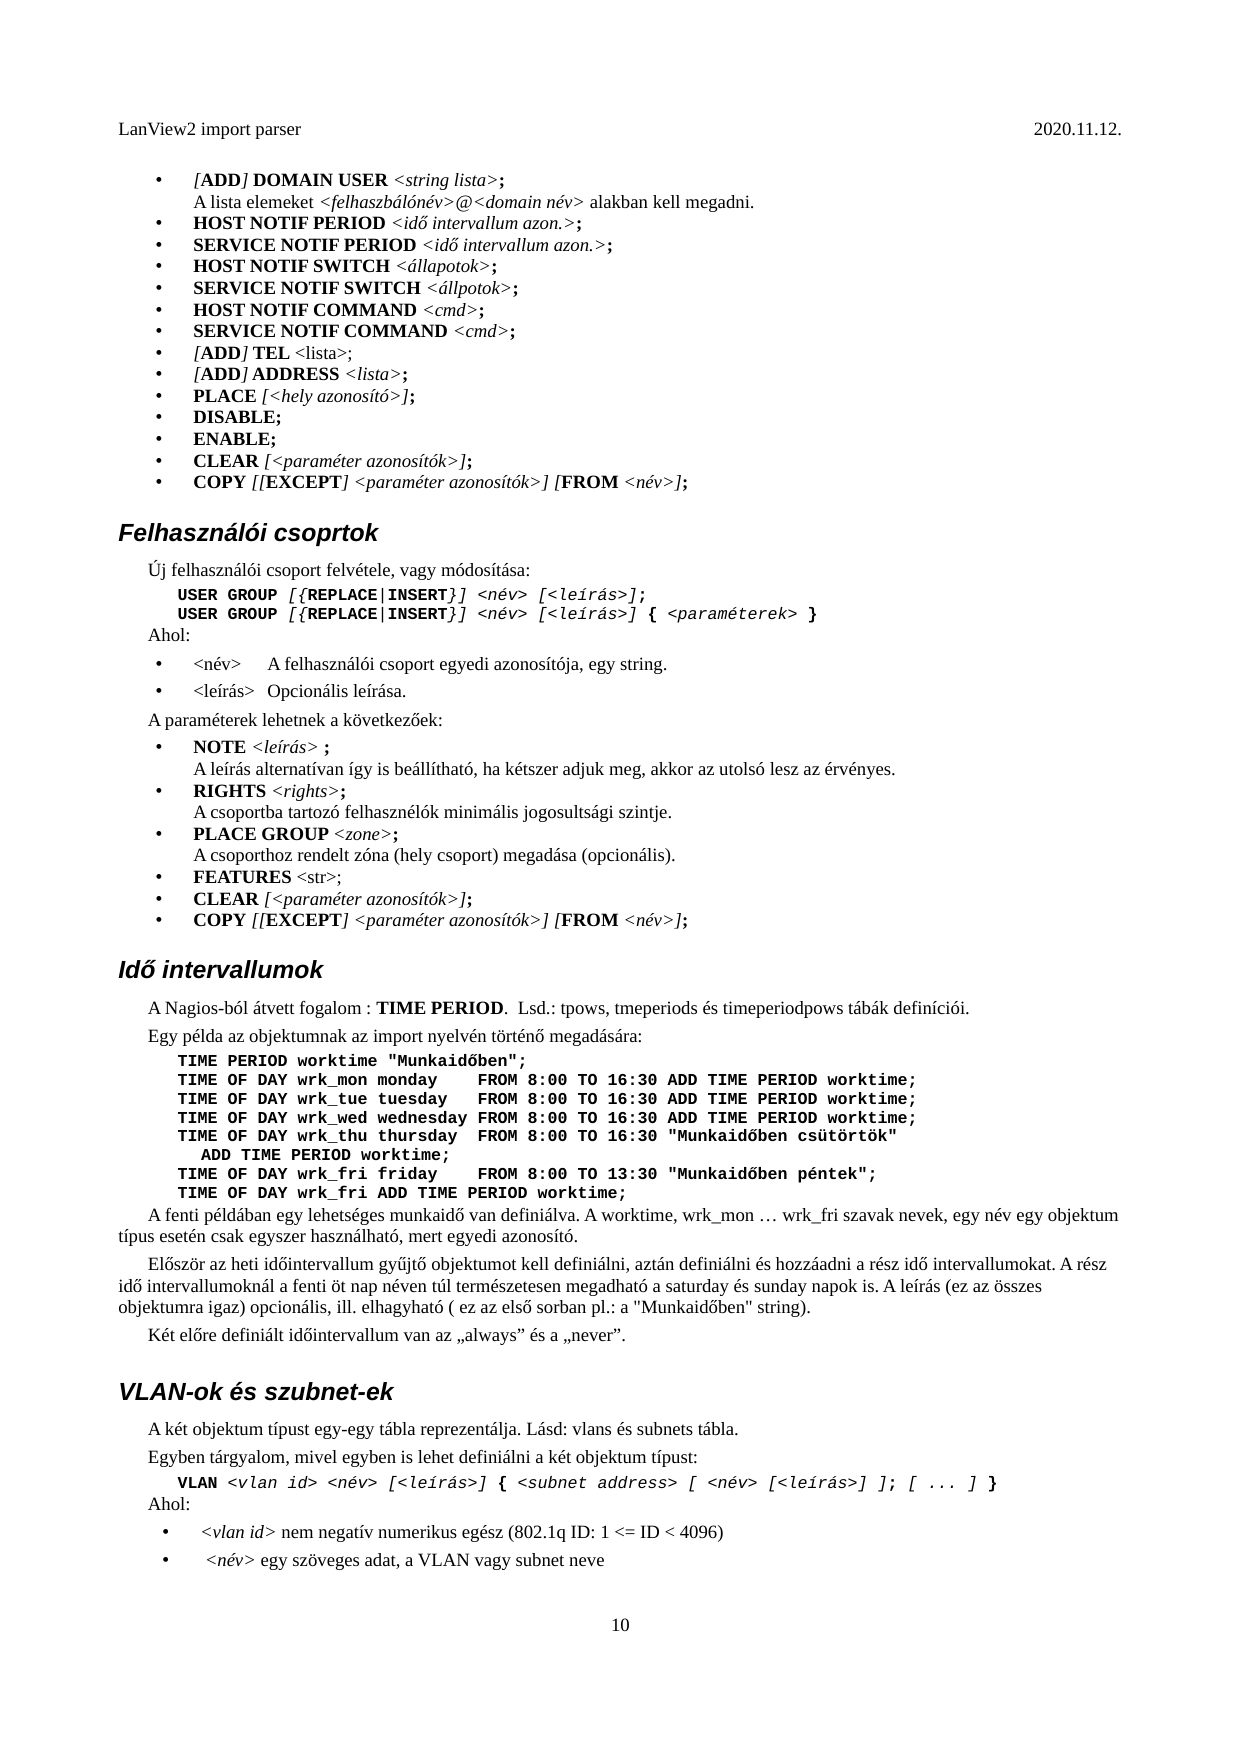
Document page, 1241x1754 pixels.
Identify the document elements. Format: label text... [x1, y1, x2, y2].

text Új felhasználói csoport felvétele, vagy módosítása: [118, 559, 1122, 580]
list NOTE <leírás> ; A leírás alternatívan így is beállítható, ha kétszer adjuk meg, akkor az utolsó lesz az érvényes. [156, 736, 1122, 779]
list <név> A felhasználói csoport egyedi azonosítója, egy string. [156, 652, 1122, 674]
list CLEAR [<paraméter azonosítók>]; [156, 449, 1122, 471]
text VLAN <vlan id> <név> [<leírás>] { <subnet address> [ <név> [<leírás>] ]; [ ... ] } [177, 1474, 1122, 1493]
list PLACE [<hely azonosító>]; [156, 385, 1122, 406]
text Egy példa az objektumnak az import nyelvén történő megadására: [118, 1024, 1122, 1046]
list HOST NOTIF SWITCH <állapotok>; [156, 255, 1122, 277]
text TIME OF DAY wrk_fri friday FROM 8:00 TO 13:30 "Munkaidőben péntek"; [177, 1166, 1122, 1184]
text TIME OF DAY wrk_tue tuesday FROM 8:00 TO 16:30 ADD TIME PERIOD worktime; [177, 1090, 1122, 1109]
list <leírás> Opcionális leírása. [156, 680, 1122, 702]
list CLEAR [<paraméter azonosítók>]; [156, 887, 1122, 909]
text A fenti példában egy lehetséges munkaidő van definiálva. A worktime, wrk_mon … wrk_fri szavak nevek, egy név egy objektum típus esetén csak egyszer használható, mert egyedi azonosító. [118, 1203, 1122, 1247]
list ENABLE; [156, 428, 1122, 449]
text TIME PERIOD worktime "Munkaidőben"; [177, 1053, 1122, 1071]
list DISABLE; [156, 406, 1122, 428]
text Ahol: [118, 624, 1122, 646]
text TIME OF DAY wrk_fri ADD TIME PERIOD worktime; [177, 1184, 1122, 1203]
subtitle Idő intervallumok [118, 956, 1122, 984]
list <vlan id> nem negatív numerikus egész (802.1q ID: 1 <= ID < 4096) [162, 1521, 1122, 1543]
list FEATURES <str>; [156, 866, 1122, 887]
list COPY [[EXCEPT] <paraméter azonosítók>] [FROM <név>]; [156, 909, 1122, 931]
list RIGHTS <rights>; A csoportba tartozó felhasznélók minimális jogosultsági szintje. [156, 779, 1122, 823]
list COPY [[EXCEPT] <paraméter azonosítók>] [FROM <név>]; [156, 471, 1122, 493]
subtitle VLAN-ok és szubnet-ek [118, 1377, 1122, 1406]
text ADD TIME PERIOD worktime; [177, 1147, 1122, 1166]
list PLACE GROUP <zone>; A csoporthoz rendelt zóna (hely csoport) megadása (opcionális). [156, 823, 1122, 866]
text A két objektum típust egy-egy tábla reprezentálja. Lásd: vlans és subnets tábla. [118, 1418, 1122, 1440]
text TIME OF DAY wrk_thu thursday FROM 8:00 TO 16:30 "Munkaidőben csütörtök" [177, 1128, 1122, 1147]
subtitle Felhasználói csoprtok [118, 518, 1122, 546]
text Egyben tárgyalom, mivel egyben is lehet definiálni a két objektum típust: [118, 1446, 1122, 1468]
list SERVICE NOTIF PERIOD <idő intervallum azon.>; [156, 234, 1122, 255]
text USER GROUP [{REPLACE|INSERT}] <név> [<leírás>]; [177, 587, 1122, 606]
list SERVICE NOTIF COMMAND <cmd>; [156, 320, 1122, 342]
list [ADD] DOMAIN USER <string lista>; A lista elemeket <felhaszbálónév>@<domain név> alakban kell megadni. [156, 169, 1122, 212]
list <név> egy szöveges adat, a VLAN vagy subnet neve [162, 1549, 1122, 1571]
text Két előre definiált időintervallum van az „always” és a „never”. [118, 1324, 1122, 1346]
text Először az heti időintervallum gyűjtő objektumot kell definiálni, aztán definiálni és hozzáadni a rész idő intervallumokat. A rész idő intervallumoknál a fenti öt nap néven túl természetesen megadható a saturday és sunday napok is. A leírás (ez az összes objektumra igaz) opcionális, ill. elhagyható ( ez az első sorban pl.: a "Munkaidőben" string). [118, 1253, 1122, 1318]
text Ahol: [118, 1493, 1122, 1515]
list [ADD] TEL <lista>; [156, 342, 1122, 363]
text TIME OF DAY wrk_mon monday FROM 8:00 TO 16:30 ADD TIME PERIOD worktime; [177, 1071, 1122, 1090]
text TIME OF DAY wrk_wed wednesday FROM 8:00 TO 16:30 ADD TIME PERIOD worktime; [177, 1109, 1122, 1128]
text A Nagios-ból átvett fogalom : TIME PERIOD. Lsd.: tpows, tmeperiods és timeperiodpows tábák definíciói. [118, 997, 1122, 1018]
list SERVICE NOTIF SWITCH <állpotok>; [156, 277, 1122, 298]
list HOST NOTIF PERIOD <idő intervallum azon.>; [156, 212, 1122, 234]
list [ADD] ADDRESS <lista>; [156, 363, 1122, 385]
list HOST NOTIF COMMAND <cmd>; [156, 298, 1122, 320]
text A paraméterek lehetnek a következőek: [118, 708, 1122, 730]
text USER GROUP [{REPLACE|INSERT}] <név> [<leírás>] { <paraméterek> } [177, 606, 1122, 624]
